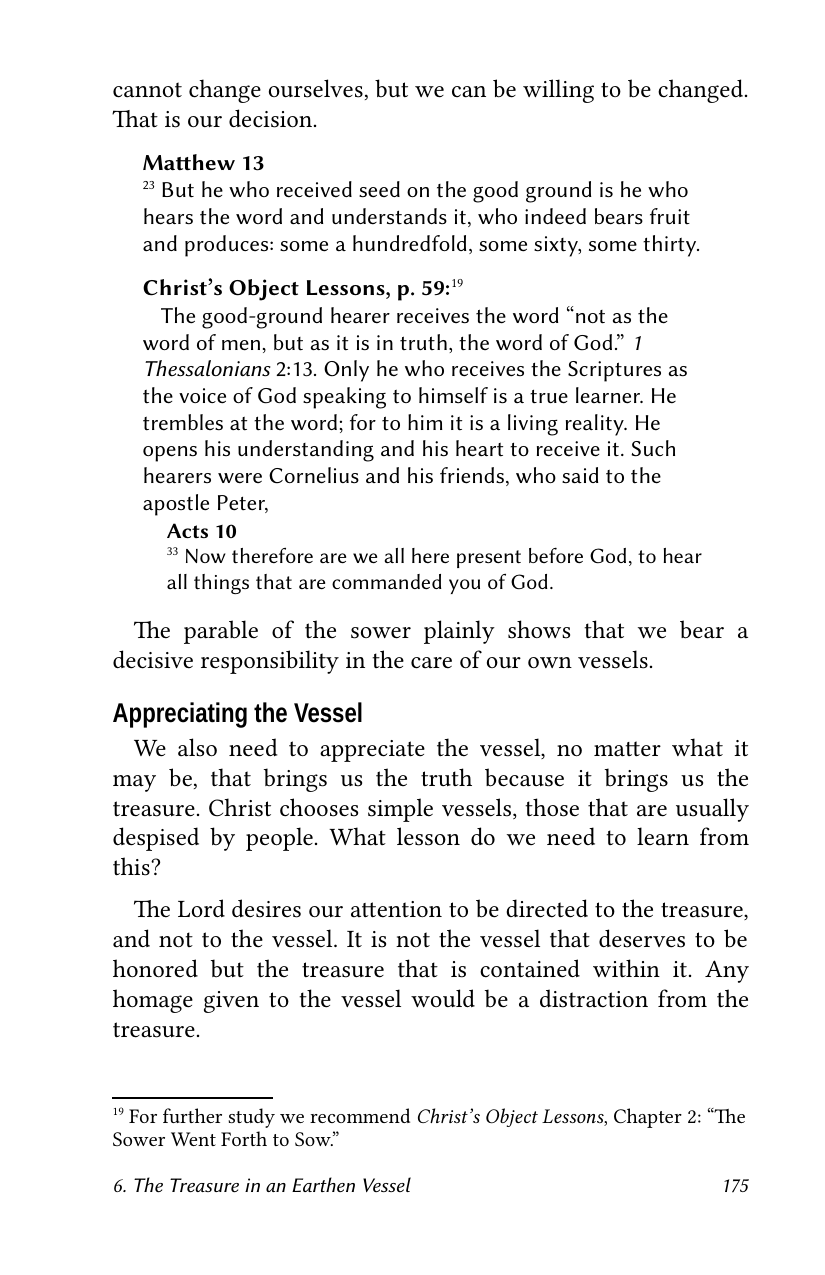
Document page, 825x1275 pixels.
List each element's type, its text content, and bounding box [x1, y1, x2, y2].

text The Lord desires our attention to be directed to the treasure, and not to the vessel. It is not the vessel that deserves to be honored but the treasure that is contained within it. Any homage given to the vessel would be a distraction from the treasure. [112, 895, 750, 1043]
text 33 Now therefore are we all here present before God, to hear all things that are commanded you of God. [166, 544, 720, 594]
text We also need to appreciate the vessel, no matter what it may be, that brings us the truth because it brings us the treasure. Christ chooses simple vessels, those that are usually despised by people. What lesson do we need to learn from this? [112, 734, 750, 882]
text cannot change ourselves, but we can be willing to be changed. That is our decision. [112, 75, 750, 133]
text The parable of the sower plainly shows that we bear a decisive responsibility in the care of our own vessels. [112, 616, 750, 674]
text Acts 10 [166, 519, 720, 544]
subtitle Appreciating the Vessel [112, 697, 750, 728]
text 23 But he who received seed on the good ground is he who hears the word and understands it, who indeed bears fruit and produces: some a hundredfold, some sixty, some thirty. [142, 177, 720, 257]
text Matthew 13 [142, 150, 750, 176]
text Christ’s Object Lessons, p. 59: [142, 275, 750, 301]
text For further study we recommend Christ’s Object Lessons, Chapter 2: “The Sower Went Forth to Sow.” [112, 1104, 750, 1152]
text The good-ground hearer receives the word “not as the word of men, but as it is in truth, the word of God.” 1 Thessalonians 2:13. Only he who receives the Scriptures as the voice of God speaking to himself is a true learner. He trembles at the word; for to him it is a living reality. He opens his understanding and his heart to receive it. Such hearers were Cornelius and his friends, who said to the apostle Peter, [142, 303, 720, 516]
